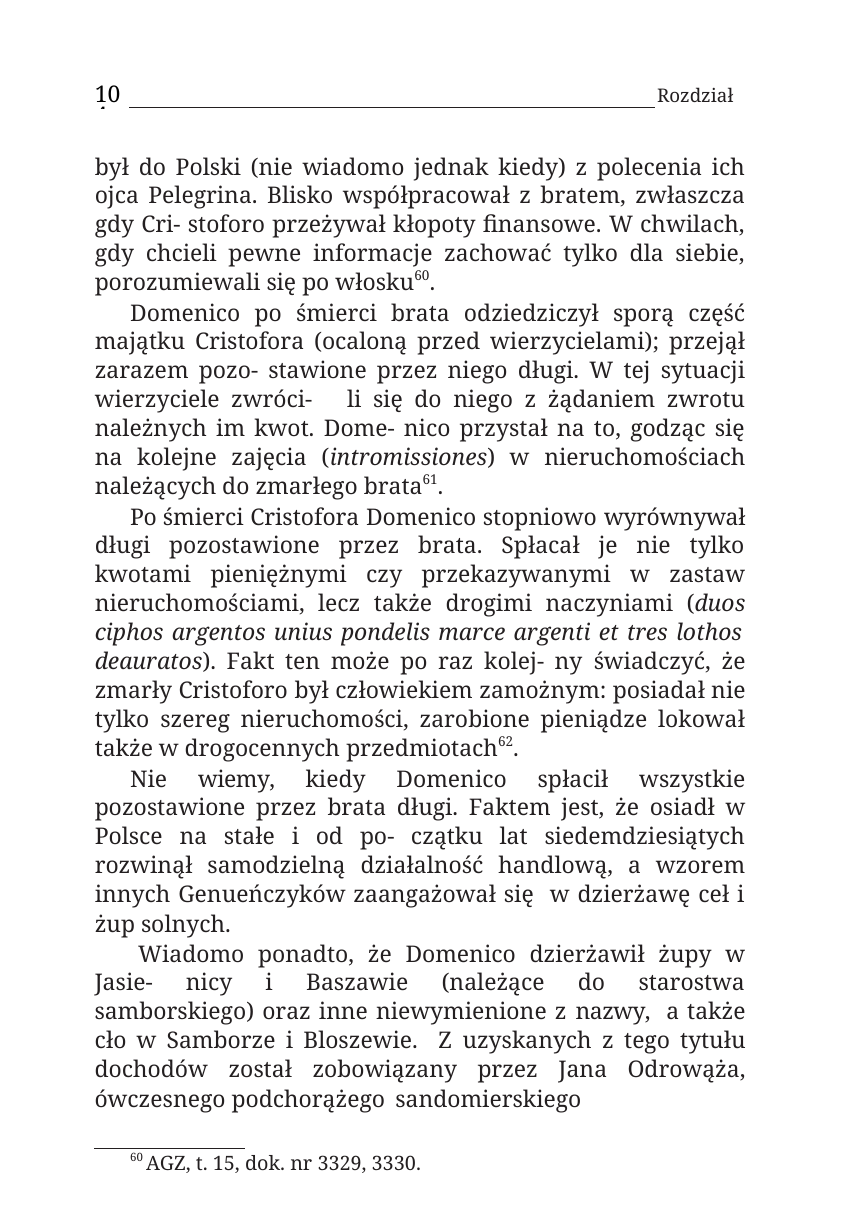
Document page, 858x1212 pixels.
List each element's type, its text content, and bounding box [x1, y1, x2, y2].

text Domenico po śmierci brata odziedziczył sporą część majątku Cristofora (ocaloną przed wierzycielami); przejął zarazem pozo- stawione przez niego długi. W tej sytuacji wierzyciele zwróci- li się do niego z żądaniem zwrotu należnych im kwot. Dome- nico przystał na to, godząc się na kolejne zajęcia (intromissiones) w nieruchomościach należących do zmarłego brata61. [94, 298, 746, 501]
text Po śmierci Cristofora Domenico stopniowo wyrównywał długi pozostawione przez brata. Spłacał je nie tylko kwotami pieniężnymi czy przekazywanymi w zastaw nieruchomościami, lecz także drogimi naczyniami (duos ciphos argentos unius pondelis marce argenti et tres lothos deauratos). Fakt ten może po raz kolej- ny świadczyć, że zmarły Cristoforo był człowiekiem zamożnym: posiadał nie tylko szereg nieruchomości, zarobione pieniądze lokował także w drogocennych przedmiotach62. [94, 502, 745, 763]
text był do Polski (nie wiadomo jednak kiedy) z polecenia ich ojca Pelegrina. Blisko współpracował z bratem, zwłaszcza gdy Cri- stoforo przeżywał kłopoty finansowe. W chwilach, gdy chcieli pewne informacje zachować tylko dla siebie, porozumiewali się po włosku60. [94, 152, 745, 297]
text 60 AGZ, t. 15, dok. nr 3329, 3330. [130, 1146, 774, 1175]
text Wiadomo ponadto, że Domenico dzierżawił żupy w Jasie- nicy i Baszawie (należące do starostwa samborskiego) oraz inne niewymienione z nazwy, a także cło w Samborze i Bloszewie. Z uzyskanych z tego tytułu dochodów został zobowiązany przez Jana Odrowąża, ówczesnego podchorążego sandomierskiego [94, 939, 746, 1114]
text Nie wiemy, kiedy Domenico spłacił wszystkie pozostawione przez brata długi. Faktem jest, że osiadł w Polsce na stałe i od po- czątku lat siedemdziesiątych rozwinął samodzielną działalność handlową, a wzorem innych Genueńczyków zaangażował się w dzierżawę ceł i żup solnych. [94, 764, 746, 939]
